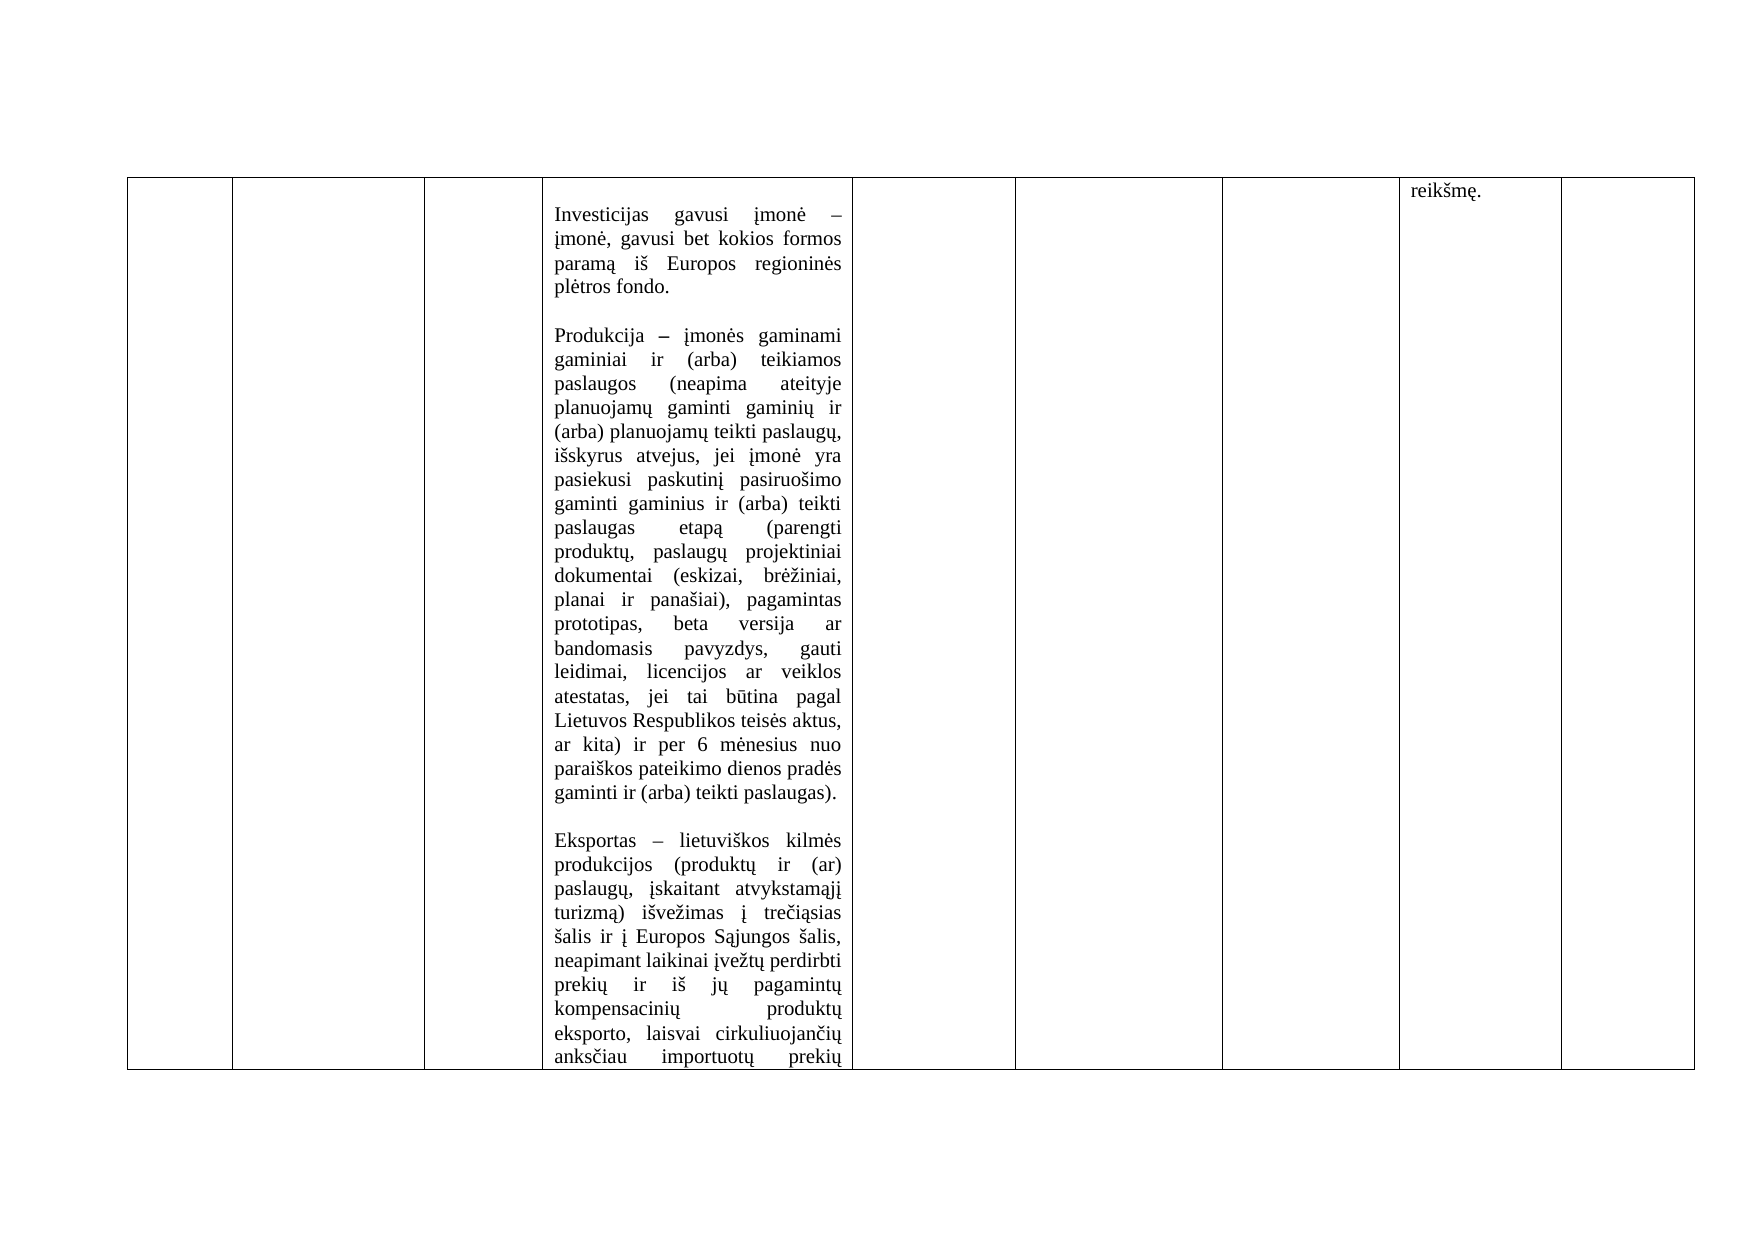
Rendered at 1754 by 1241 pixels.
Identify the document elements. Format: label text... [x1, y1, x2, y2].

table_cell [1562, 178, 1694, 1068]
table_cell Investicijas gavusi įmonė – įmonė, gavusi bet kokios formos paramą iš Europos regioninės plėtros fondo. Produkcija – įmonės gaminami gaminiai ir (arba) teikiamos paslaugos (neapima ateityje planuojamų gaminti gaminių ir (arba) planuojamų teikti paslaugų, išskyrus atvejus, jei įmonė yra pasiekusi paskutinį pasiruošimo gaminti gaminius ir (arba) teikti paslaugas etapą (parengti produktų, paslaugų projektiniai dokumentai (eskizai, brėžiniai, planai ir panašiai), pagamintas prototipas, beta versija ar bandomasis pavyzdys, gauti leidimai, licencijos ar veiklos atestatas, jei tai būtina pagal Lietuvos Respublikos teisės aktus, ar kita) ir per 6 mėnesius nuo paraiškos pateikimo dienos pradės gaminti ir (arba) teikti paslaugas). Eksportas – lietuviškos kilmės produkcijos (produktų ir (ar) paslaugų, įskaitant atvykstamąjį turizmą) išvežimas į trečiąsias šalis ir į Europos Sąjungos šalis, neapimant laikinai įvežtų perdirbti prekių ir iš jų pagamintų kompensacinių produktų eksporto, laisvai cirkuliuojančių anksčiau importuotų prekių [543, 178, 852, 1068]
table_cell reikšmę. [1400, 178, 1561, 1068]
table_cell [233, 178, 424, 1068]
table_cell [425, 178, 542, 1068]
table_cell [853, 178, 1015, 1068]
table_cell [128, 178, 232, 1068]
table_cell [1016, 178, 1222, 1068]
table_cell [1223, 178, 1399, 1068]
